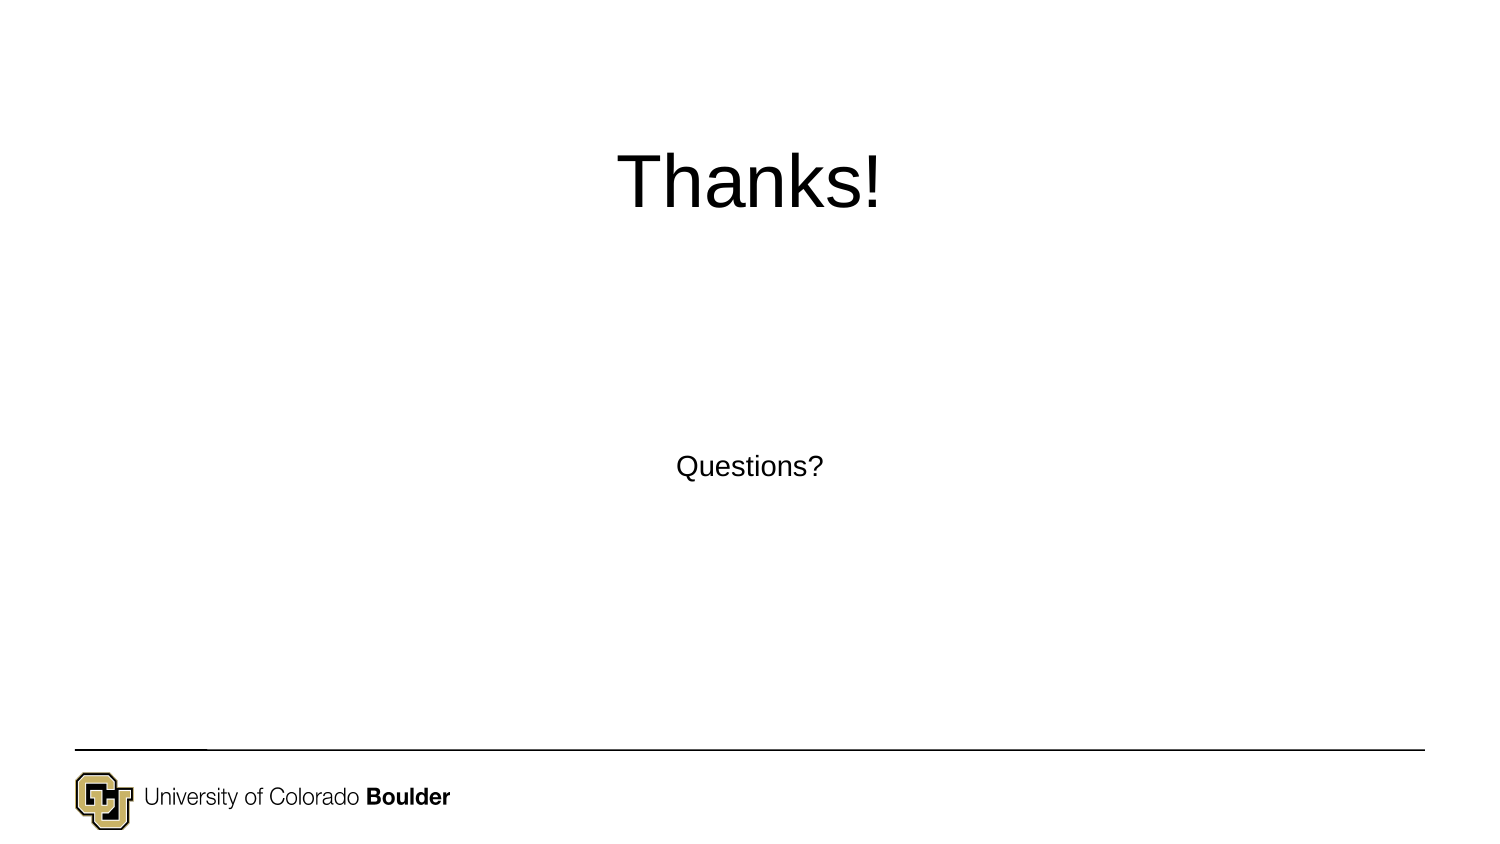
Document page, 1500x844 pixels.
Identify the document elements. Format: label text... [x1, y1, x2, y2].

list Questions? [75, 258, 1426, 676]
title Thanks! [51, 122, 1449, 241]
picture [75, 772, 450, 830]
